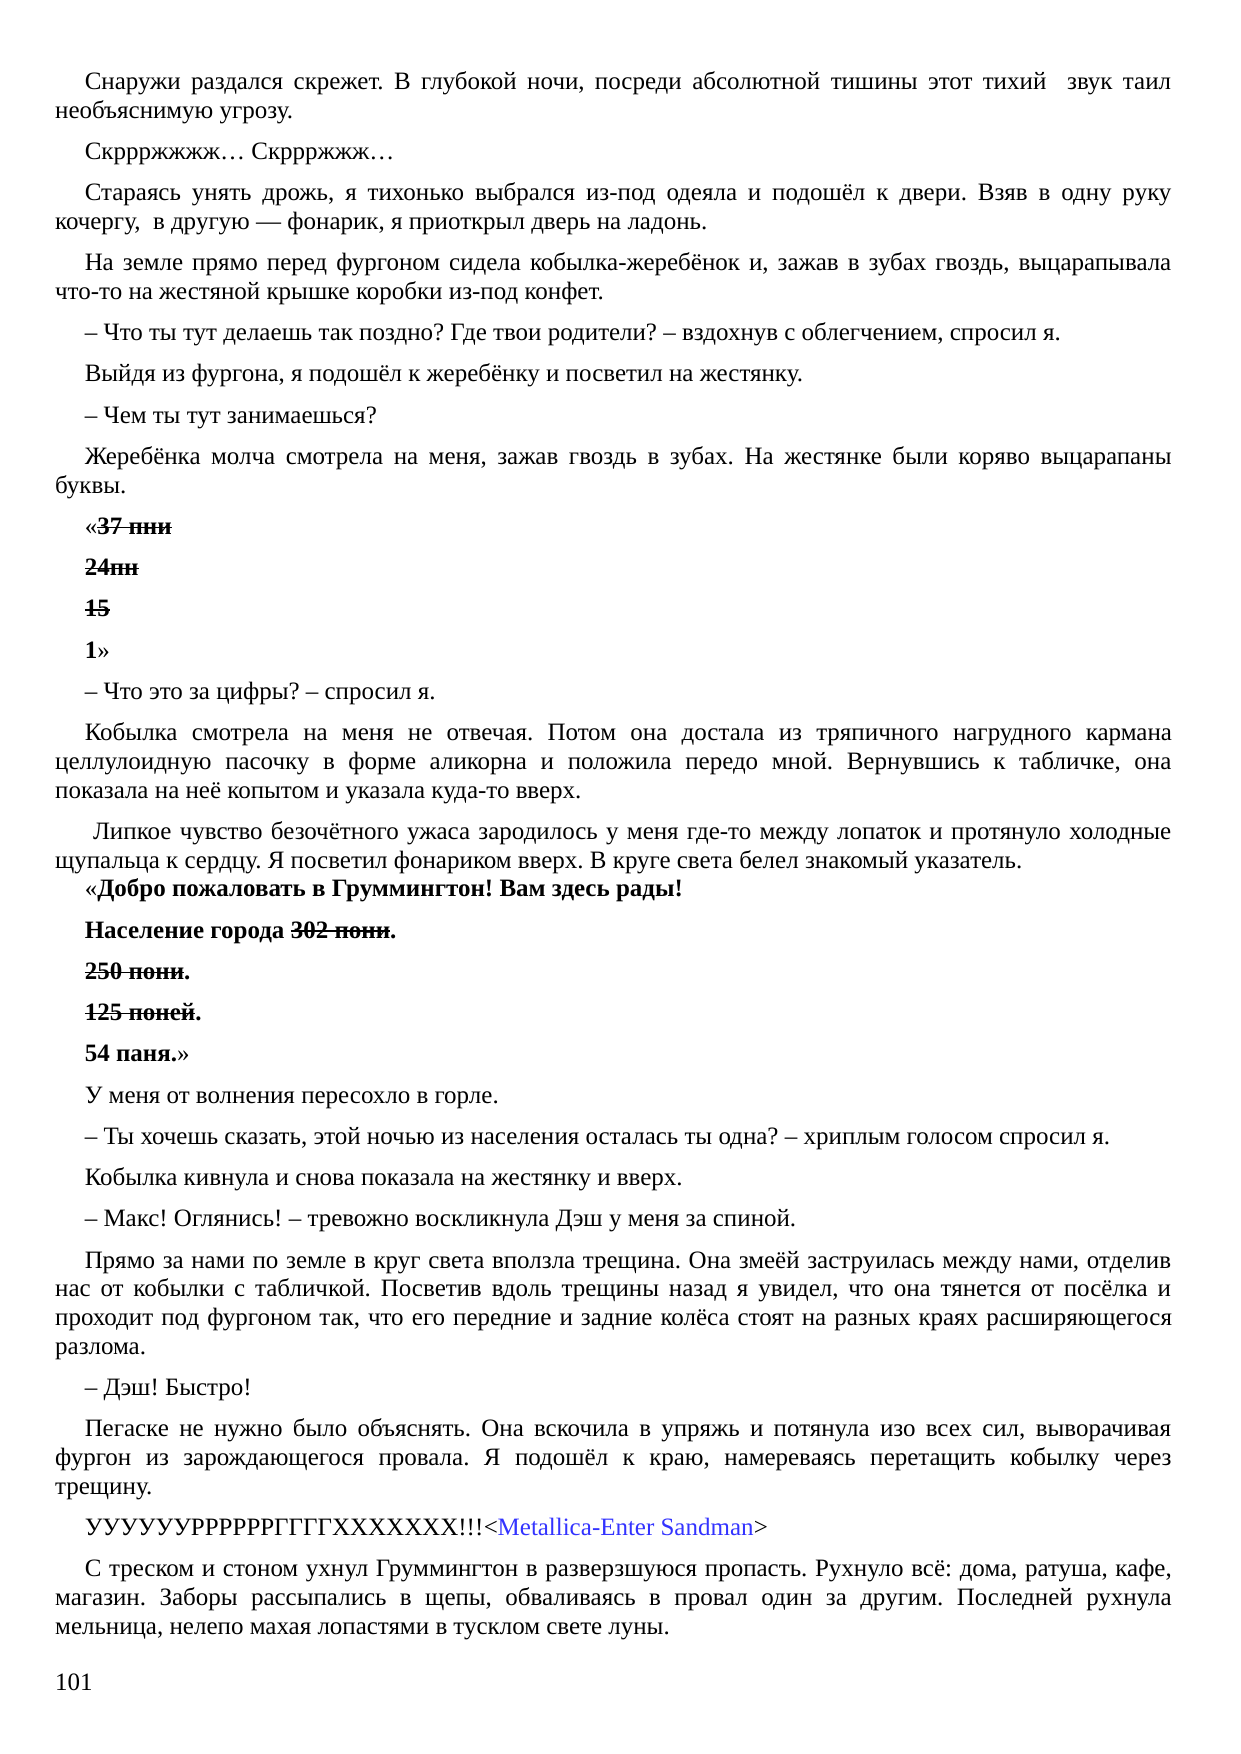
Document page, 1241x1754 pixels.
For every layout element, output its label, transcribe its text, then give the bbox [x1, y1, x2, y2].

text «37 пни [55, 511, 1173, 540]
text УУУУУУРРРРРРГГГГХХХХХХХ!!!<Metallica-Enter Sandman> [55, 1512, 1173, 1541]
text Кобылка кивнула и снова показала на жестянку и вверх. [55, 1162, 1173, 1191]
text 125 поней. [55, 997, 1173, 1026]
text Стараясь унять дрожь, я тихонько выбрался из-под одеяла и подошёл к двери. Взяв в одну руку кочергу, в другую — фонарик, я приоткрыл дверь на ладонь. [55, 177, 1173, 235]
text 1» [55, 635, 1173, 663]
text 54 паня.» [55, 1038, 1173, 1067]
text У меня от волнения пересохло в горле. [55, 1080, 1173, 1108]
text С треском и стоном ухнул Груммингтон в разверзшуюся пропасть. Рухнуло всё: дома, ратуша, кафе, магазин. Заборы рассыпались в щепы, обваливаясь в провал один за другим. Последней рухнула мельница, нелепо махая лопастями в тусклом свете луны. [55, 1553, 1173, 1640]
text 24пн [55, 552, 1173, 581]
text – Дэш! Быстро! [55, 1372, 1173, 1401]
text Пегаске не нужно было объяснять. Она вскочила в упряжь и потянула изо всех сил, выворачивая фургон из зарождающегося провала. Я подошёл к краю, намереваясь перетащить кобылку через трещину. [55, 1413, 1173, 1500]
text На земле прямо перед фургоном сидела кобылка-жеребёнок и, зажав в зубах гвоздь, выцарапывала что-то на жестяной крышке коробки из-под конфет. [55, 247, 1173, 305]
text «Добро пожаловать в Груммингтон! Вам здесь рады! [55, 873, 1173, 902]
text 250 пони. [55, 956, 1173, 985]
text Население города 302 пони. [55, 915, 1173, 943]
text – Что это за цифры? – спросил я. [55, 676, 1173, 705]
text – Чем ты тут занимаешься? [55, 400, 1173, 428]
text – Ты хочешь сказать, этой ночью из населения осталась ты одна? – хриплым голосом спросил я. [55, 1121, 1173, 1150]
text – Что ты тут делаешь так поздно? Где твои родители? – вздохнув с облегчением, спросил я. [55, 317, 1173, 346]
text Липкое чувство безочётного ужаса зародилось у меня где-то между лопаток и протянуло холодные щупальца к сердцу. Я посветил фонариком вверх. В круге света белел знакомый указатель. [55, 816, 1173, 873]
text Скррржжжж… Скррржжж… [55, 136, 1173, 165]
text Жеребёнка молча смотрела на меня, зажав гвоздь в зубах. На жестянке были коряво выцарапаны буквы. [55, 441, 1173, 498]
text 15 [55, 593, 1173, 622]
text Прямо за нами по земле в круг света вползла трещина. Она змеёй заструилась между нами, отделив нас от кобылки с табличкой. Посветив вдоль трещины назад я увидел, что она тянется от посёлка и проходит под фургоном так, что его передние и задние колёса стоят на разных краях расширяющегося разлома. [55, 1245, 1173, 1360]
text Снаружи раздался скрежет. В глубокой ночи, посреди абсолютной тишины этот тихий звук таил необъяснимую угрозу. [55, 66, 1173, 123]
text Кобылка смотрела на меня не отвечая. Потом она достала из тряпичного нагрудного кармана целлулоидную пасочку в форме аликорна и положила передо мной. Вернувшись к табличке, она показала на неё копытом и указала куда-то вверх. [55, 717, 1173, 803]
text – Макс! Оглянись! – тревожно воскликнула Дэш у меня за спиной. [55, 1203, 1173, 1232]
text Выйдя из фургона, я подошёл к жеребёнку и посветил на жестянку. [55, 358, 1173, 387]
